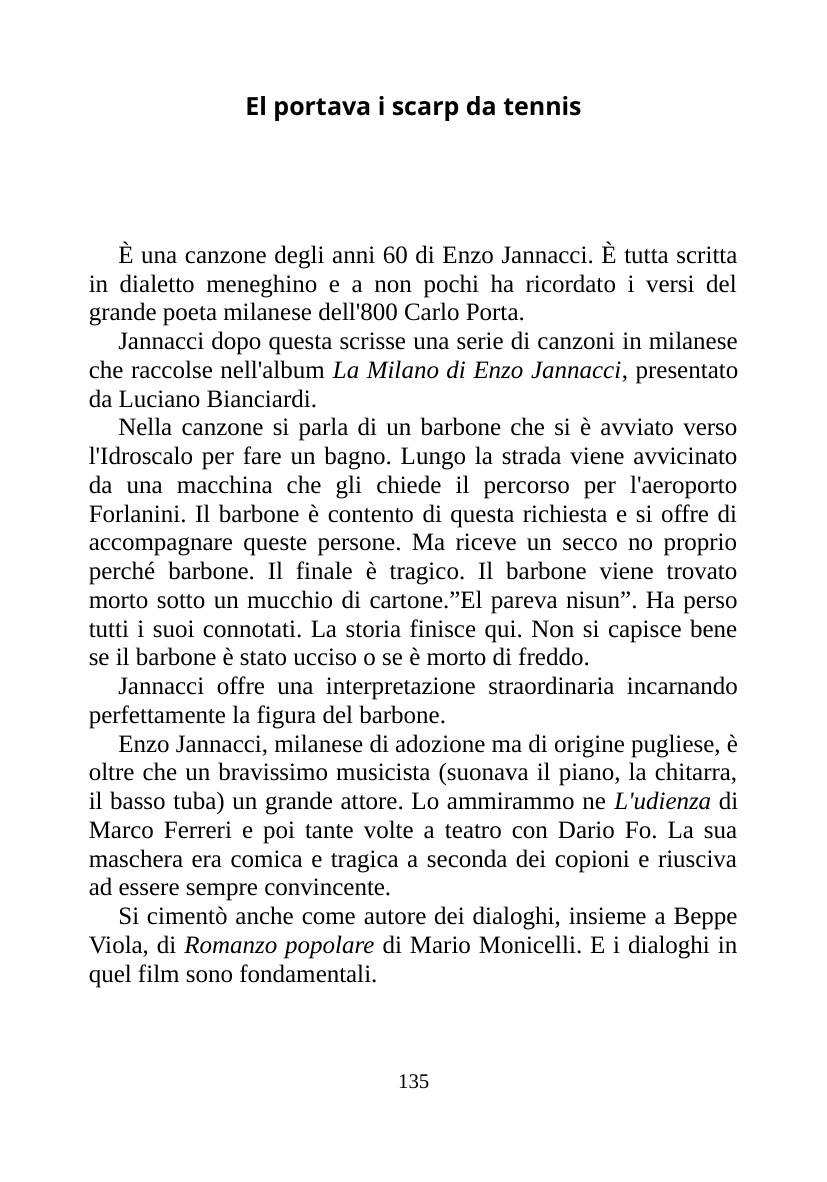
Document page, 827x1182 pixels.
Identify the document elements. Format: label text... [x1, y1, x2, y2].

text Jannacci dopo questa scrisse una serie di canzoni in milanese che raccolse nell'album La Milano di Enzo Jannacci, presentato da Luciano Bianciardi. [88, 326, 738, 412]
text È una canzone degli anni 60 di Enzo Jannacci. È tutta scritta in dialetto meneghino e a non pochi ha ricordato i versi del grande poeta milanese dell'800 Carlo Porta. [88, 240, 738, 326]
text Si cimentò anche come autore dei dialoghi, insieme a Beppe Viola, di Romanzo popolare di Mario Monicelli. E i dialoghi in quel film sono fondamentali. [88, 901, 738, 987]
subtitle El portava i scarp da tennis [88, 88, 738, 123]
text Jannacci offre una interpretazione straordinaria incarnando perfettamente la figura del barbone. [88, 671, 738, 729]
text Enzo Jannacci, milanese di adozione ma di origine pugliese, è oltre che un bravissimo musicista (suonava il piano, la chitarra, il basso tuba) un grande attore. Lo ammirammo ne L'udienza di Marco Ferreri e poi tante volte a teatro con Dario Fo. La sua maschera era comica e tragica a seconda dei copioni e riusciva ad essere sempre convincente. [88, 729, 738, 901]
text Nella canzone si parla di un barbone che si è avviato verso l'Idroscalo per fare un bagno. Lungo la strada viene avvicinato da una macchina che gli chiede il percorso per l'aeroporto Forlanini. Il barbone è contento di questa richiesta e si offre di accompagnare queste persone. Ma riceve un secco no proprio perché barbone. Il finale è tragico. Il barbone viene trovato morto sotto un mucchio di cartone.”El pareva nisun”. Ha perso tutti i suoi connotati. La storia finisce qui. Non si capisce bene se il barbone è stato ucciso o se è morto di freddo. [88, 412, 738, 671]
